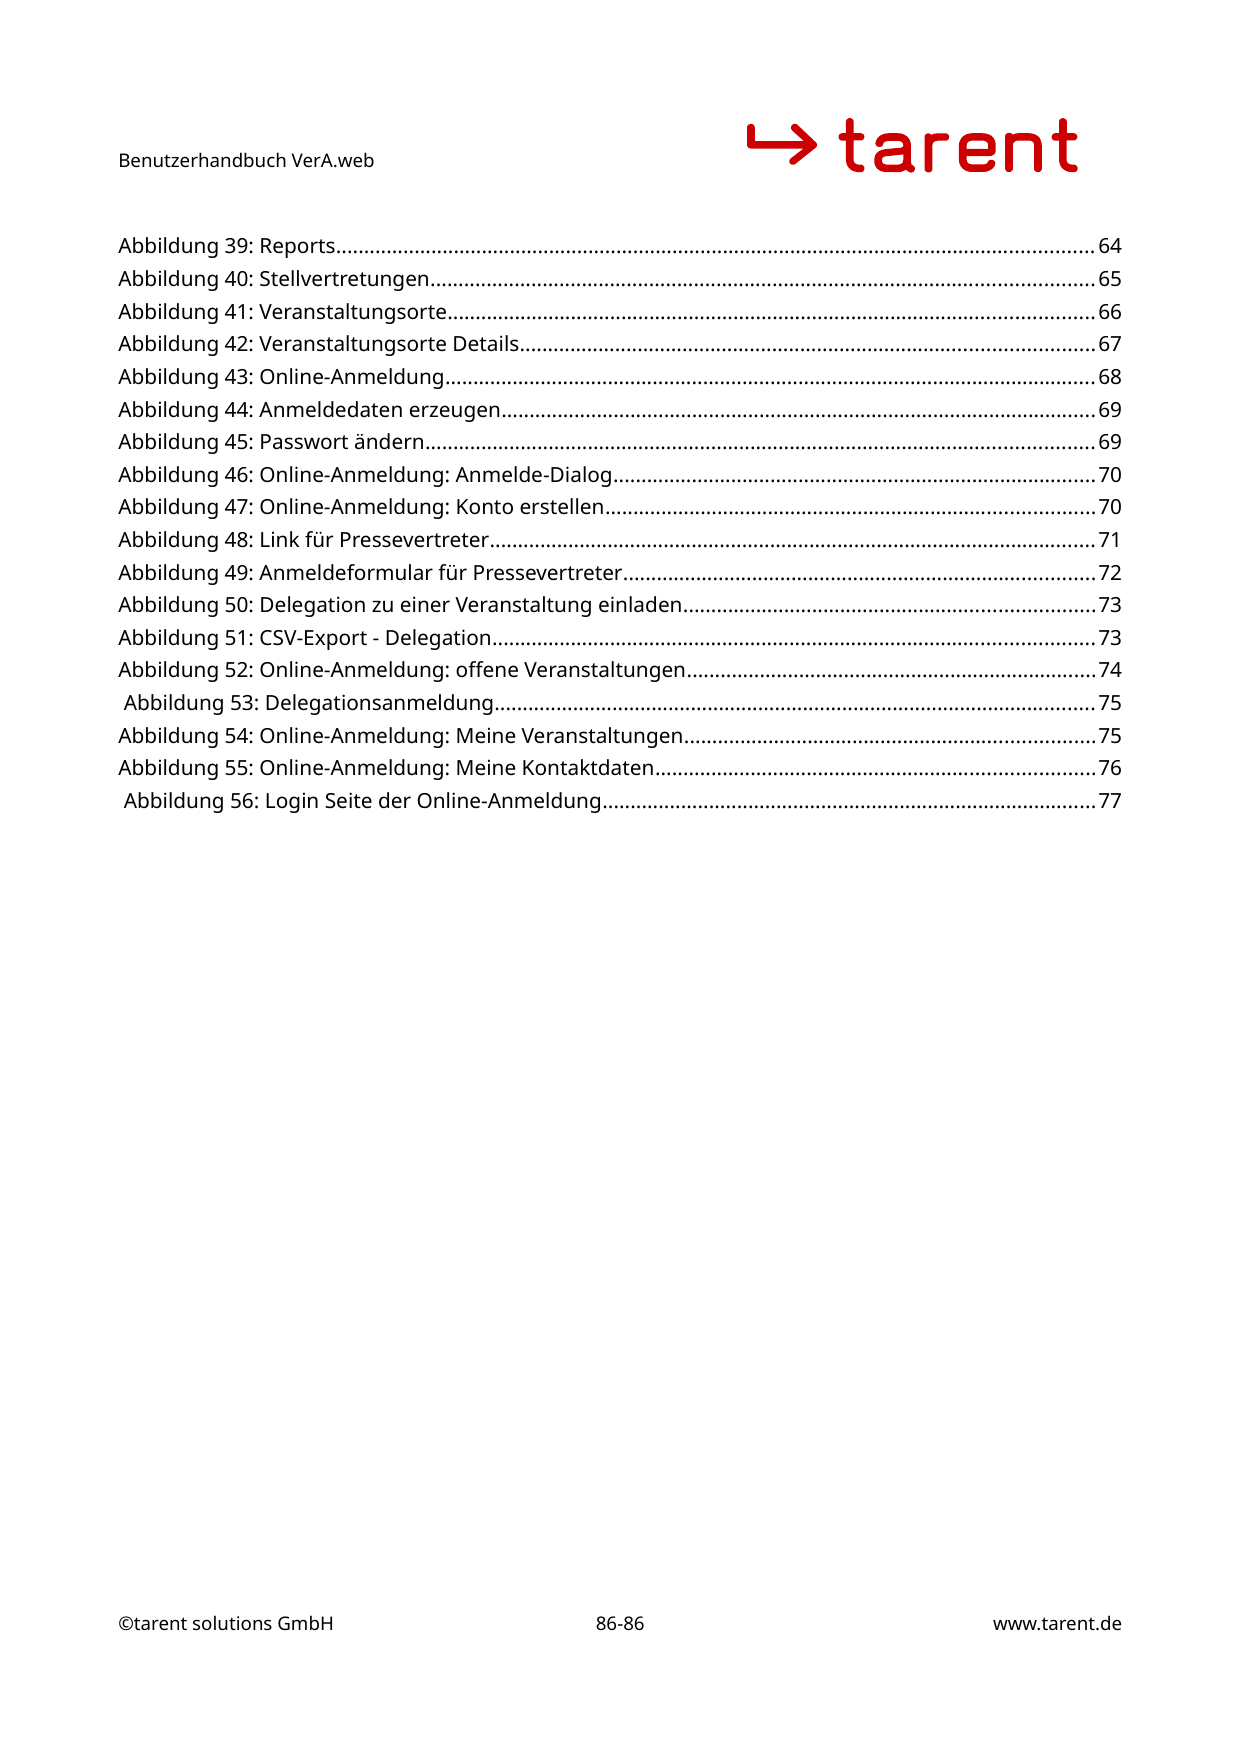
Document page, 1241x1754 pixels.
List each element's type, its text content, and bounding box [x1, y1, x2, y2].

text Abbildung 40: Stellvertretungen 65 [118, 264, 1122, 293]
text Abbildung 56: Login Seite der Online-Anmeldung 77 [118, 786, 1122, 814]
text Abbildung 44: Anmeldedaten erzeugen 69 [118, 395, 1122, 423]
text Abbildung 49: Anmeldeformular für Pressevertreter 72 [118, 558, 1122, 586]
text Abbildung 51: CSV-Export - Delegation 73 [118, 623, 1122, 651]
text Abbildung 52: Online-Anmeldung: offene Veranstaltungen 74 [118, 656, 1122, 684]
text Abbildung 55: Online-Anmeldung: Meine Kontaktdaten 76 [118, 753, 1122, 782]
text Abbildung 46: Online-Anmeldung: Anmelde-Dialog 70 [118, 460, 1122, 488]
text Abbildung 48: Link für Pressevertreter 71 [118, 525, 1122, 553]
text Abbildung 43: Online-Anmeldung 68 [118, 362, 1122, 391]
text Abbildung 47: Online-Anmeldung: Konto erstellen 70 [118, 492, 1122, 521]
text Abbildung 54: Online-Anmeldung: Meine Veranstaltungen 75 [118, 721, 1122, 749]
text Abbildung 42: Veranstaltungsorte Details 67 [118, 329, 1122, 358]
text Abbildung 50: Delegation zu einer Veranstaltung einladen 73 [118, 590, 1122, 619]
text Abbildung 45: Passwort ändern 69 [118, 427, 1122, 456]
text Abbildung 39: Reports 64 [118, 232, 1122, 260]
text Abbildung 41: Veranstaltungsorte 66 [118, 297, 1122, 325]
text Abbildung 53: Delegationsanmeldung 75 [118, 688, 1122, 717]
